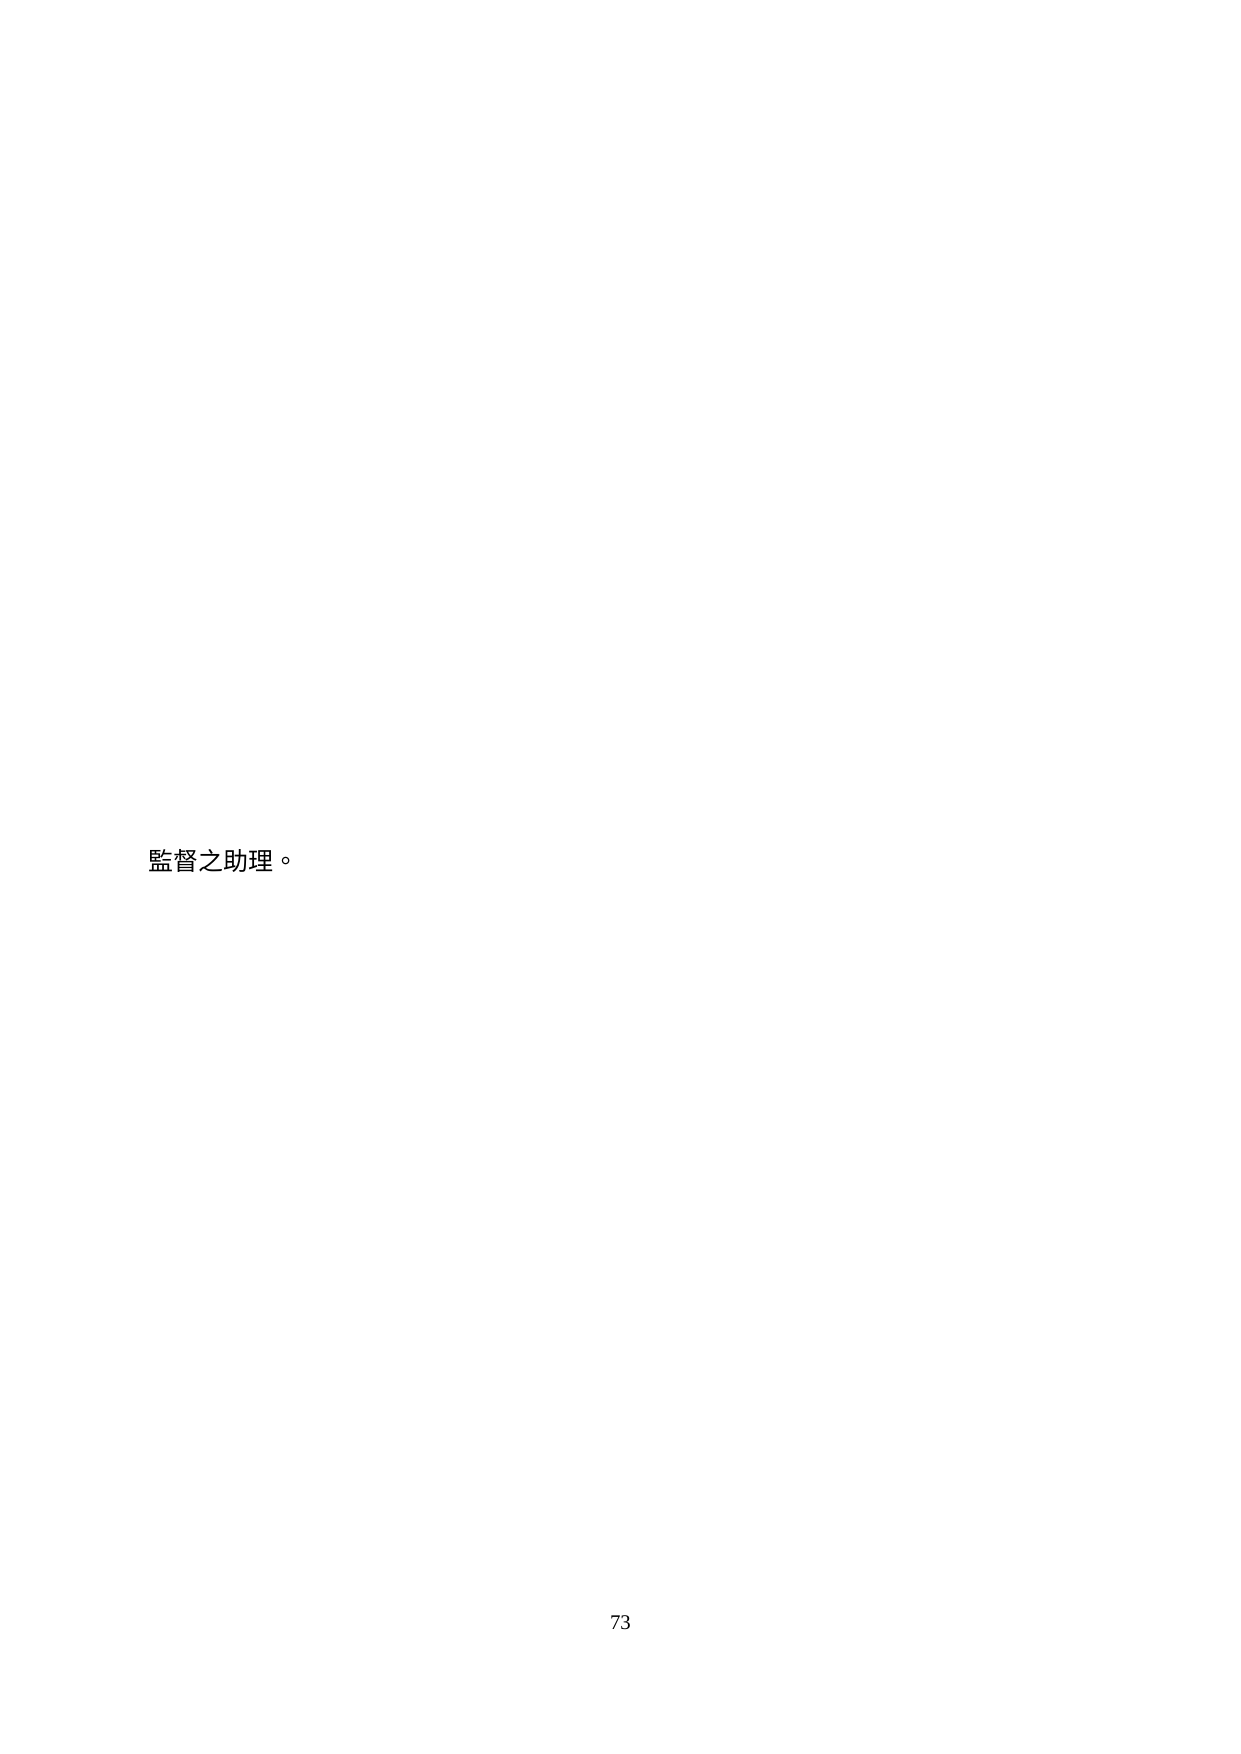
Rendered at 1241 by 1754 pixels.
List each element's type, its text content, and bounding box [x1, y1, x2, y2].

text 監督之助理。 [148, 818, 1166, 881]
